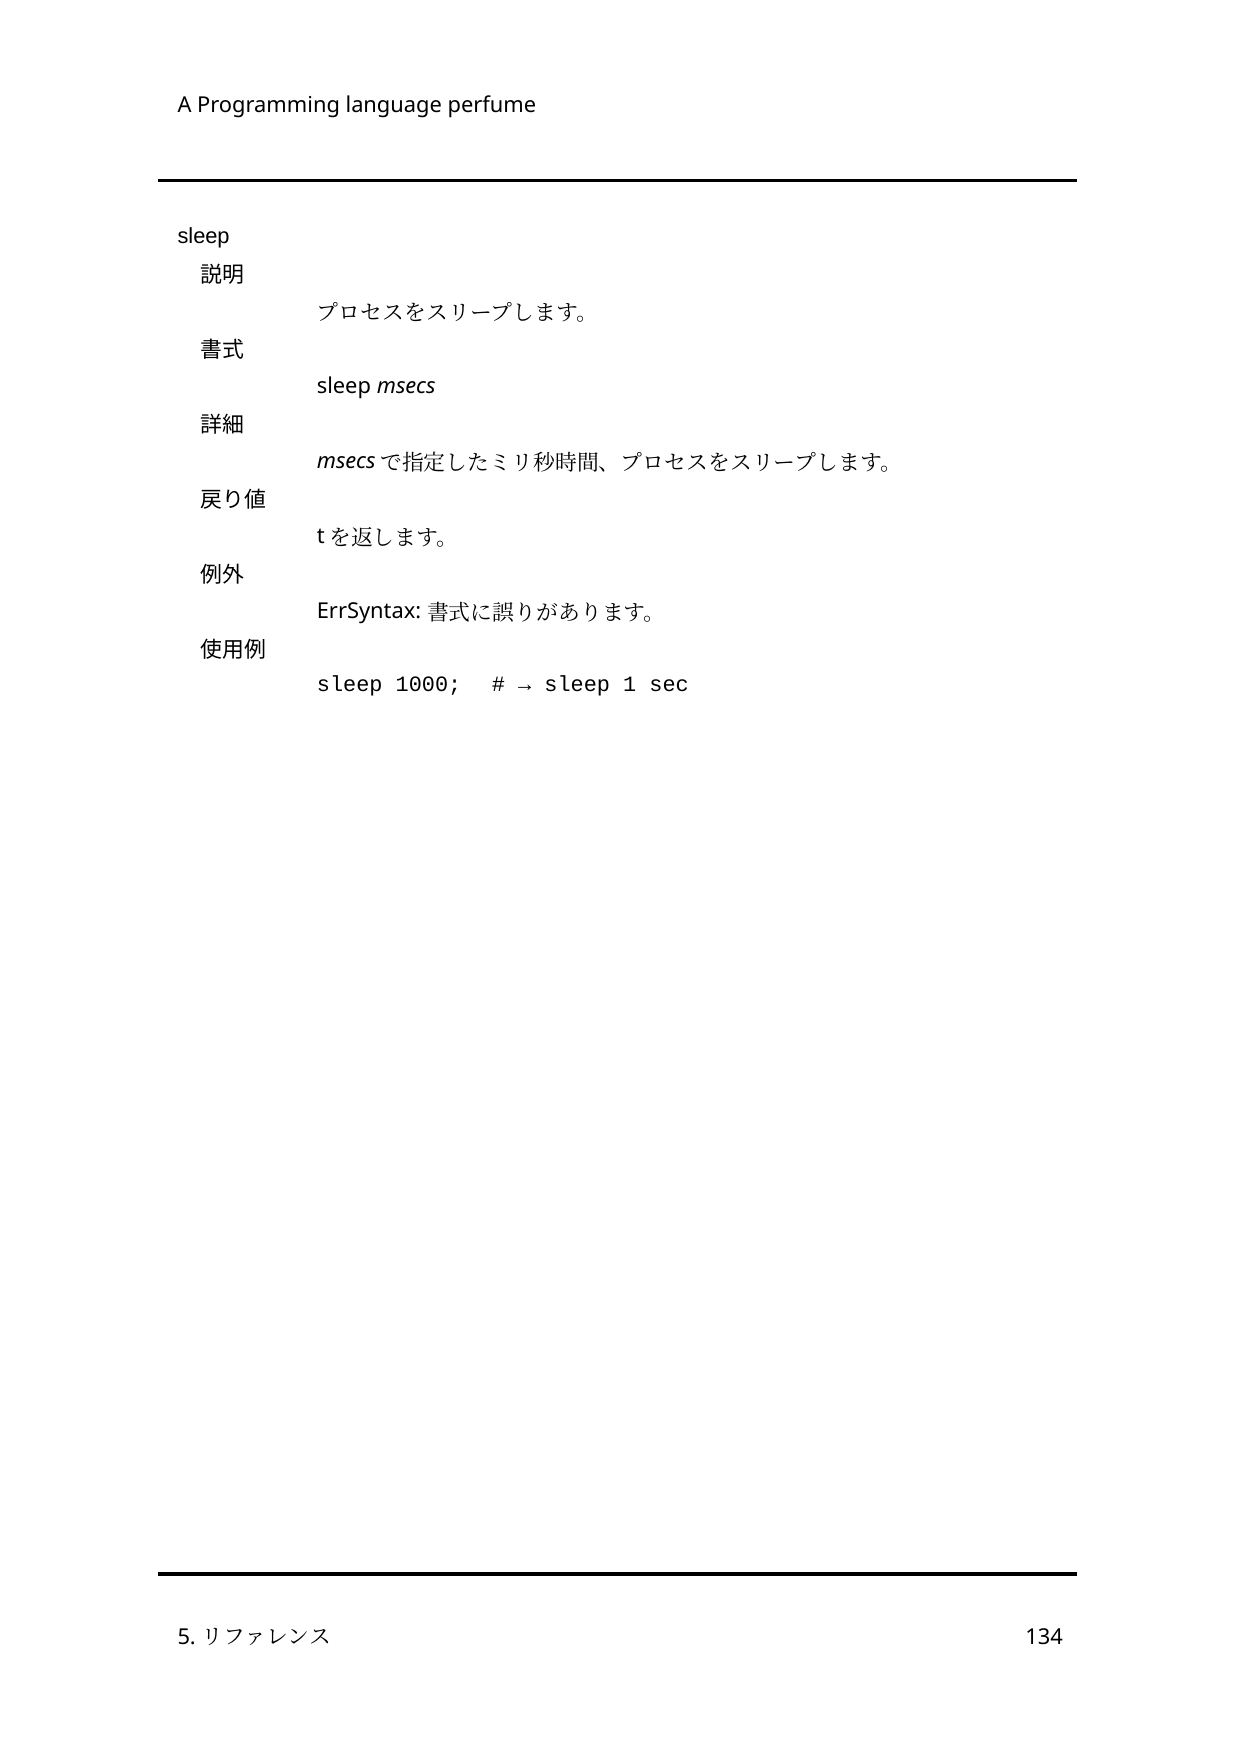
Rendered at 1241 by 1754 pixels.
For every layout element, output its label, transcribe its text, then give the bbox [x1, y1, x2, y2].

table_header 説明 [200, 254, 317, 329]
table_cell 戻り値 [200, 479, 317, 554]
table_cell 使用例 [200, 629, 317, 704]
table_header プロセスをスリープします。 [317, 254, 1063, 329]
table_cell sleep 1000; # → sleep 1 sec [317, 629, 1063, 704]
table_cell sleep msecs [317, 329, 1063, 404]
table_cell 例外 [200, 554, 317, 629]
table_cell ErrSyntax: 書式に誤りがあります。 [317, 554, 1063, 629]
subtitle sleep [177, 217, 1063, 254]
table_cell msecsで指定したミリ秒時間、プロセスをスリープします。 [317, 404, 1063, 479]
table_cell 書式 [200, 329, 317, 404]
table_cell 詳細 [200, 404, 317, 479]
table_cell tを返します。 [317, 479, 1063, 554]
